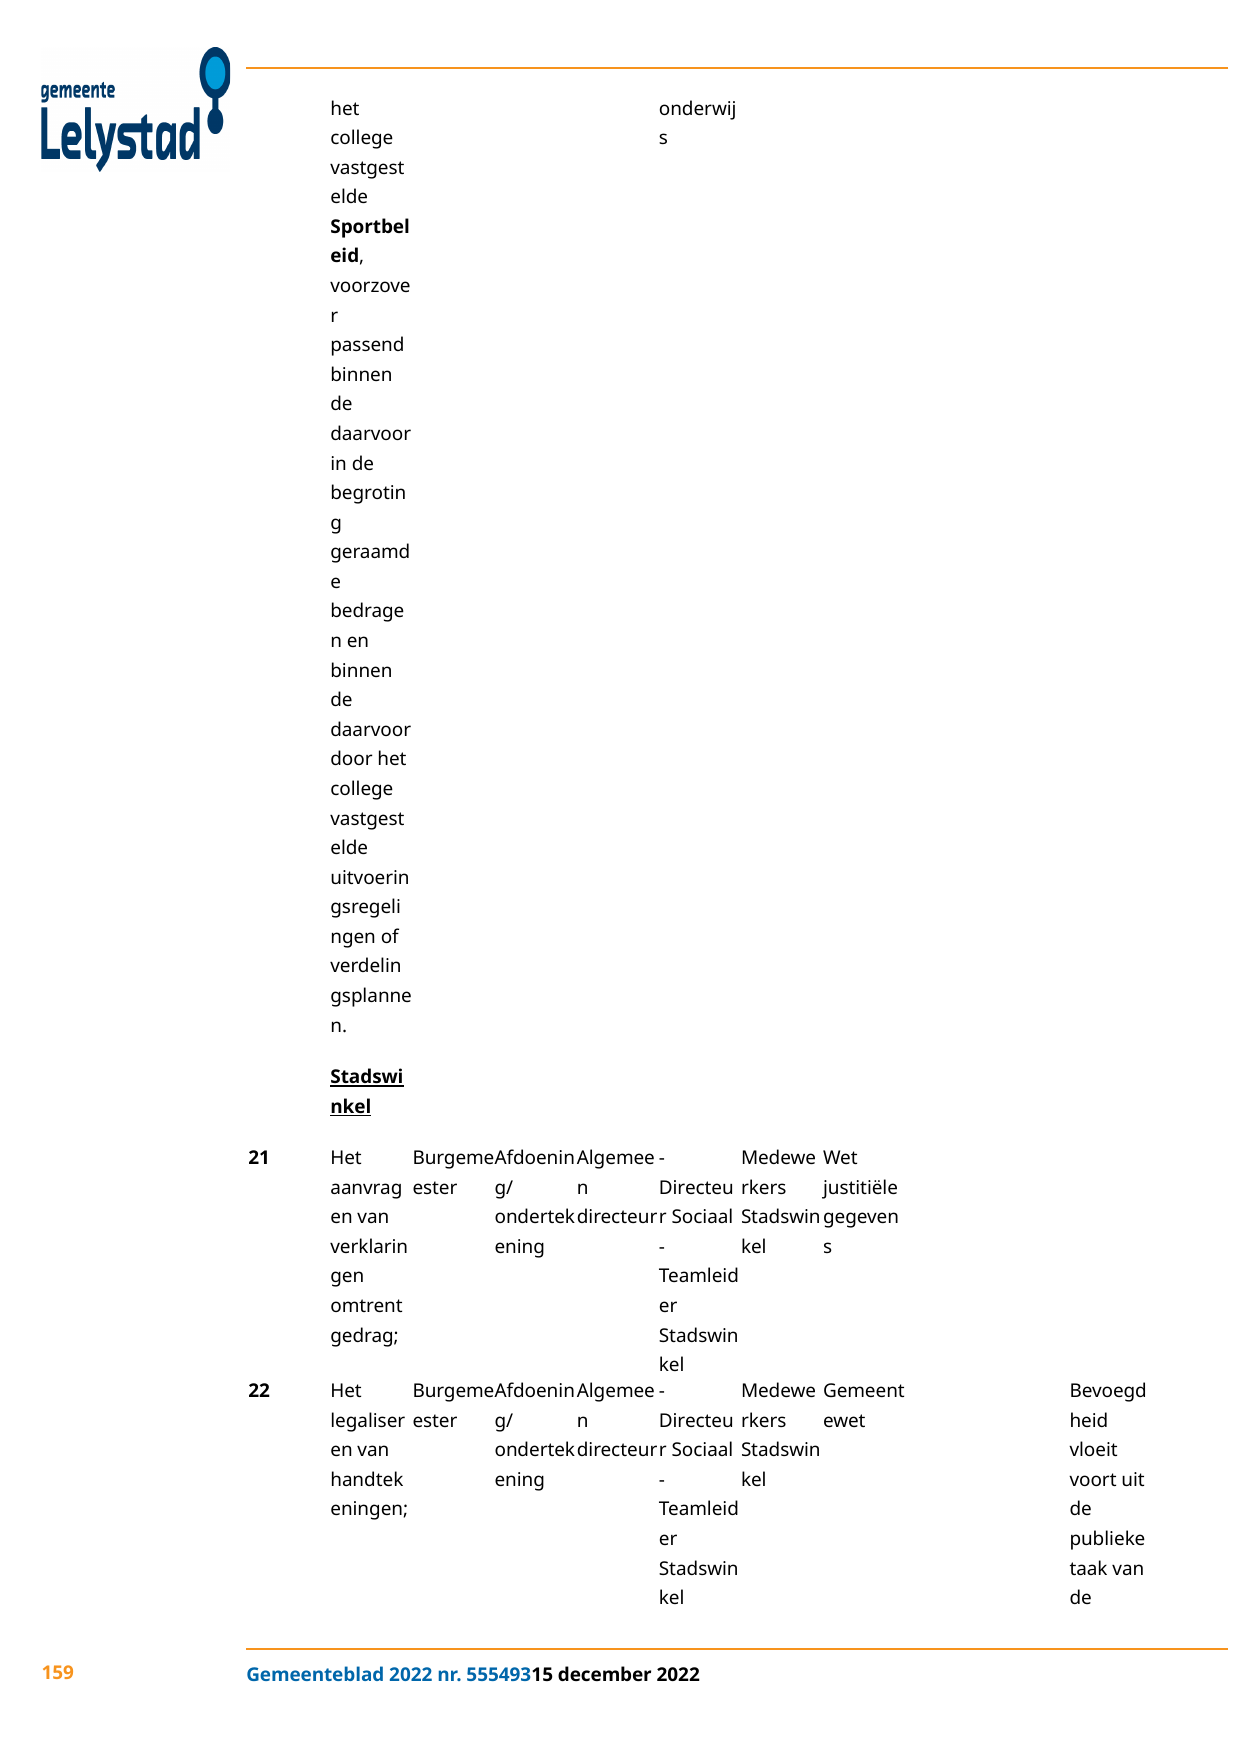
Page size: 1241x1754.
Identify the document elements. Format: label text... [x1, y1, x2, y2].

table_cell [987, 1119, 1069, 1144]
table_cell [823, 1038, 905, 1063]
table_cell [248, 1119, 330, 1144]
table_cell [1069, 1144, 1152, 1377]
table_cell Burgemeester [412, 1377, 494, 1610]
table_cell [659, 1038, 741, 1063]
table_cell [987, 1063, 1069, 1119]
table_cell [905, 1063, 987, 1119]
table_cell [494, 95, 577, 1038]
table_cell [905, 95, 987, 1038]
table_cell [905, 1377, 987, 1610]
table_cell [987, 95, 1069, 1038]
table_cell [330, 1038, 412, 1063]
table_cell [905, 1119, 987, 1144]
table_cell [1069, 1038, 1152, 1063]
table_cell [494, 1038, 577, 1063]
table_cell 22 [248, 1377, 330, 1610]
table_cell [577, 1038, 659, 1063]
table_cell [1069, 95, 1152, 1038]
table_cell [1069, 1119, 1152, 1144]
table_cell [659, 1119, 741, 1144]
table_cell [741, 1038, 823, 1063]
table_cell - Directeur Sociaal - Teamleider Stadswinkel [659, 1144, 741, 1377]
table_cell onderwijs [659, 95, 741, 1038]
table_cell [577, 1119, 659, 1144]
table_cell Afdoening/ondertekening [494, 1144, 577, 1377]
table_cell Wet justitiële gegevens [823, 1144, 905, 1377]
table_cell Algemeen directeur [577, 1377, 659, 1610]
table_cell [987, 1377, 1069, 1610]
table_cell [248, 1063, 330, 1119]
table_cell [987, 1144, 1069, 1377]
table_cell [577, 95, 659, 1038]
table_cell [905, 1144, 987, 1377]
table_cell [412, 1063, 494, 1119]
table_cell [659, 1063, 741, 1119]
table_cell [823, 95, 905, 1038]
table_cell [577, 1063, 659, 1119]
table_cell het college vastgestelde Sportbeleid, voorzover passend binnen de daarvoor in de begroting geraamde bedragen en binnen de daarvoor door het college vastgestelde uitvoeringsregelingen of verdelingsplannen. [330, 95, 412, 1038]
table_cell Het aanvragen van verklaringen omtrent gedrag; [330, 1144, 412, 1377]
table_cell [823, 1063, 905, 1119]
table_cell [248, 1038, 330, 1063]
table_cell Medewerkers Stadswinkel [741, 1144, 823, 1377]
table_cell - Directeur Sociaal - Teamleider Stadswinkel [659, 1377, 741, 1610]
table_cell [823, 1119, 905, 1144]
table_cell Bevoegdheid vloeit voort uit de publieke taak van de [1069, 1377, 1152, 1610]
table_cell [494, 1063, 577, 1119]
table_cell [741, 95, 823, 1038]
table_cell [248, 95, 330, 1038]
table_cell Algemeen directeur [577, 1144, 659, 1377]
table_cell [741, 1063, 823, 1119]
table_cell Afdoening/ondertekening [494, 1377, 577, 1610]
table_cell 21 [248, 1144, 330, 1377]
table_cell [412, 95, 494, 1038]
table_cell Medewerkers Stadswinkel [741, 1377, 823, 1610]
table_cell Het legaliseren van handtekeningen; [330, 1377, 412, 1610]
table_cell [741, 1119, 823, 1144]
table_cell [1069, 1063, 1152, 1119]
table_cell [330, 1119, 412, 1144]
table_cell [905, 1038, 987, 1063]
table_cell [494, 1119, 577, 1144]
table_cell [412, 1119, 494, 1144]
table_cell Gemeentewet [823, 1377, 905, 1610]
table_cell Stadswinkel [330, 1063, 412, 1119]
picture [41, 47, 231, 172]
table_cell [987, 1038, 1069, 1063]
table_cell [412, 1038, 494, 1063]
table_cell Burgemeester [412, 1144, 494, 1377]
